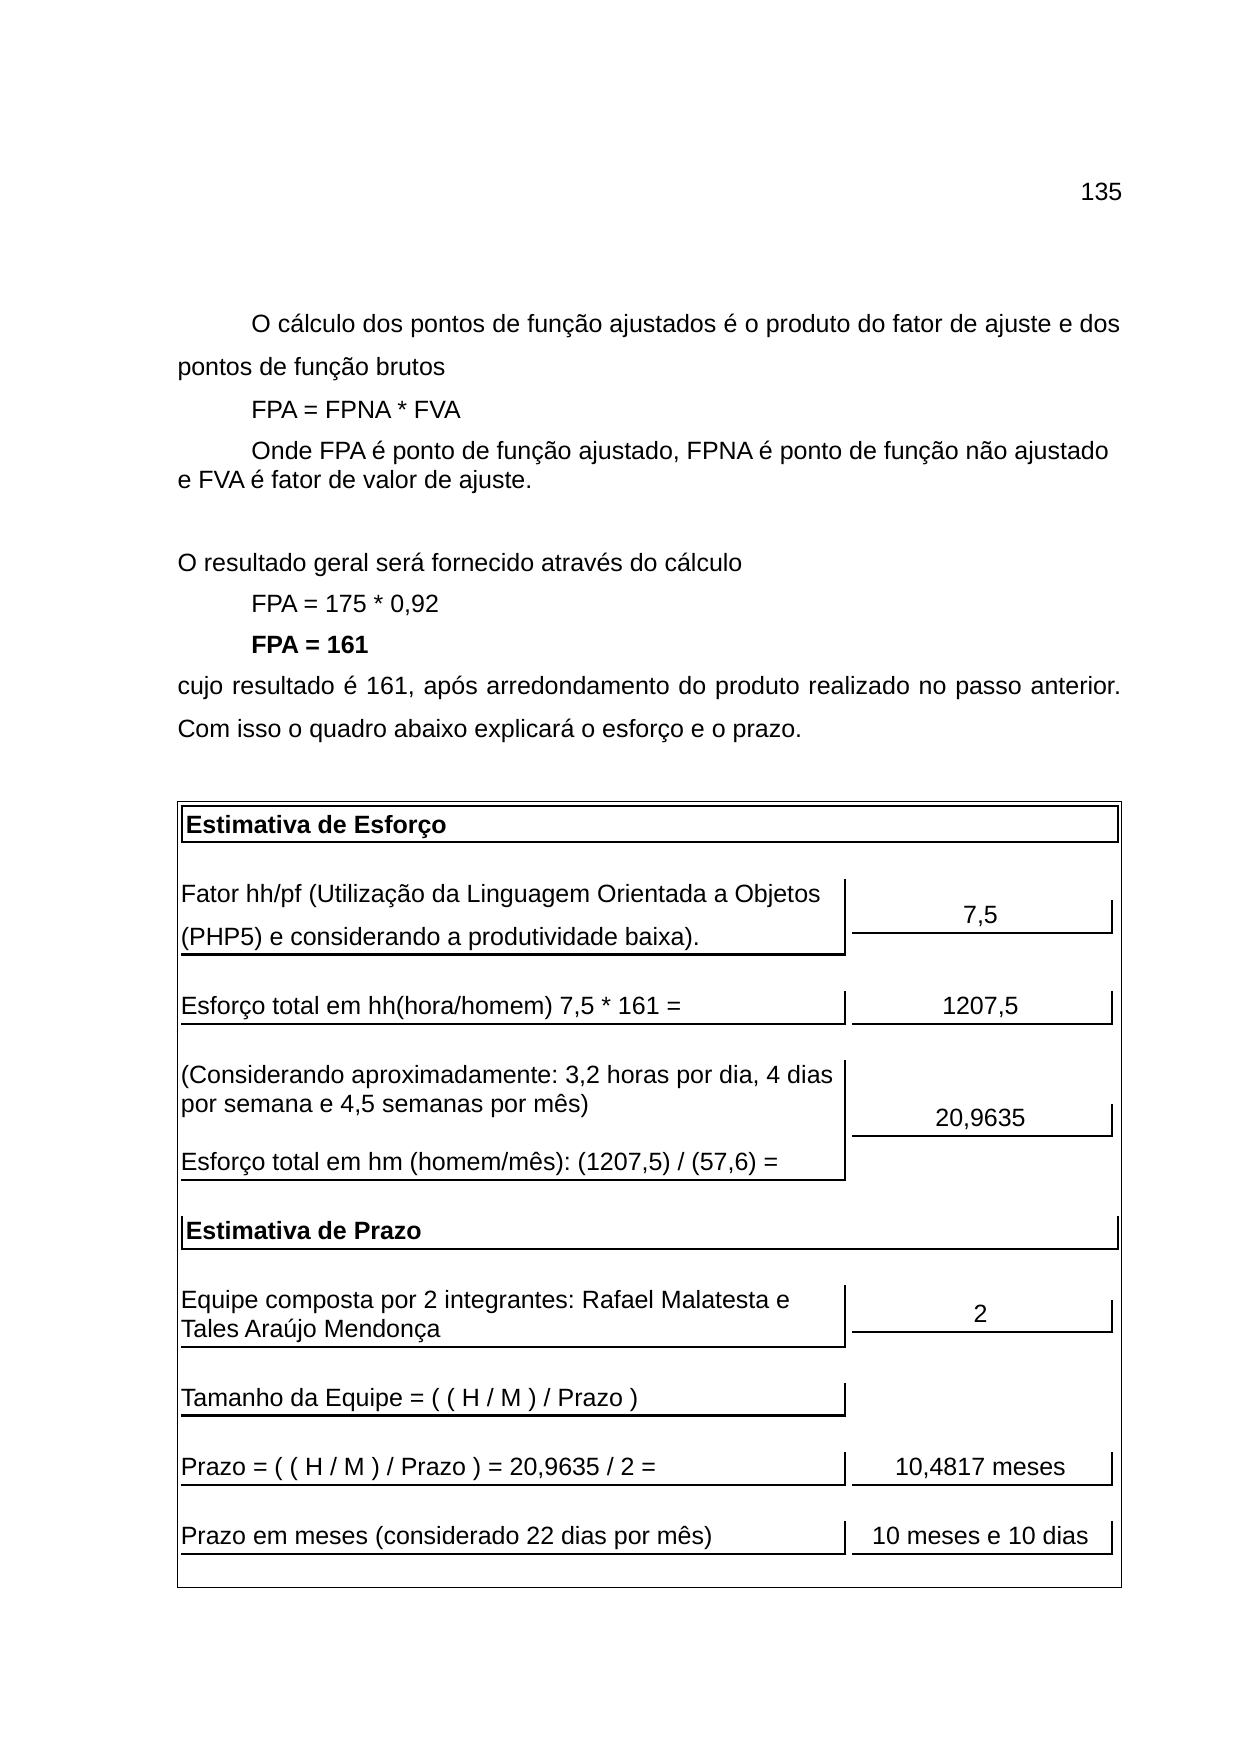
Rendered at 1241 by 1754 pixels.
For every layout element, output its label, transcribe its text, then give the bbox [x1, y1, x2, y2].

table_cell Equipe composta por 2 integrantes: Rafael Malatesta e Tales Araújo Mendonça [178, 1282, 849, 1380]
text O resultado geral será fornecido através do cálculo [177, 548, 1122, 576]
text FPA = FPNA * FVA [177, 395, 1122, 424]
table_cell 7,5 [849, 876, 1116, 988]
table_cell [1116, 1057, 1121, 1213]
text FPA = 175 * 0,92 [177, 589, 1122, 618]
table_cell [1116, 988, 1121, 1057]
text Onde FPA é ponto de função ajustado, FPNA é ponto de função não ajustado e FVA é fator de valor de ajuste. [177, 436, 1122, 494]
table_cell 10 meses e 10 dias [849, 1518, 1116, 1587]
text cujo resultado é 161, após arredondamento do produto realizado no passo anterior. Com isso o quadro abaixo explicará o esforço e o prazo. [177, 671, 1122, 743]
table_header Estimativa de Esforço [178, 802, 1121, 876]
table_cell Fator hh/pf (Utilização da Linguagem Orientada a Objetos (PHP5) e considerando a produtividade baixa). [178, 876, 849, 988]
table_cell Estimativa de Prazo [178, 1213, 1121, 1282]
table_cell [1116, 1518, 1121, 1587]
text FPA = 161 [177, 630, 1122, 659]
table_cell Esforço total em hh(hora/homem) 7,5 * 161 = [178, 988, 849, 1057]
table_cell 10,4817 meses [849, 1449, 1116, 1518]
table_cell Prazo = ( ( H / M ) / Prazo ) = 20,9635 / 2 = [178, 1449, 849, 1518]
table_cell Tamanho da Equipe = ( ( H / M ) / Prazo ) [178, 1380, 849, 1449]
table_cell [1116, 1449, 1121, 1518]
table_cell 2 [849, 1282, 1116, 1380]
table_cell [1116, 876, 1121, 988]
table_cell (Considerando aproximadamente: 3,2 horas por dia, 4 dias por semana e 4,5 semanas por mês) Esforço total em hm (homem/mês): (1207,5) / (57,6) = [178, 1057, 849, 1213]
table_cell [849, 1380, 1116, 1449]
table_cell 1207,5 [849, 988, 1116, 1057]
table_cell [1116, 1282, 1121, 1380]
table_cell Prazo em meses (considerado 22 dias por mês) [178, 1518, 849, 1587]
text O cálculo dos pontos de função ajustados é o produto do fator de ajuste e dos pontos de função brutos [177, 309, 1122, 381]
table_cell 20,9635 [849, 1057, 1116, 1213]
table_cell [1116, 1380, 1121, 1449]
